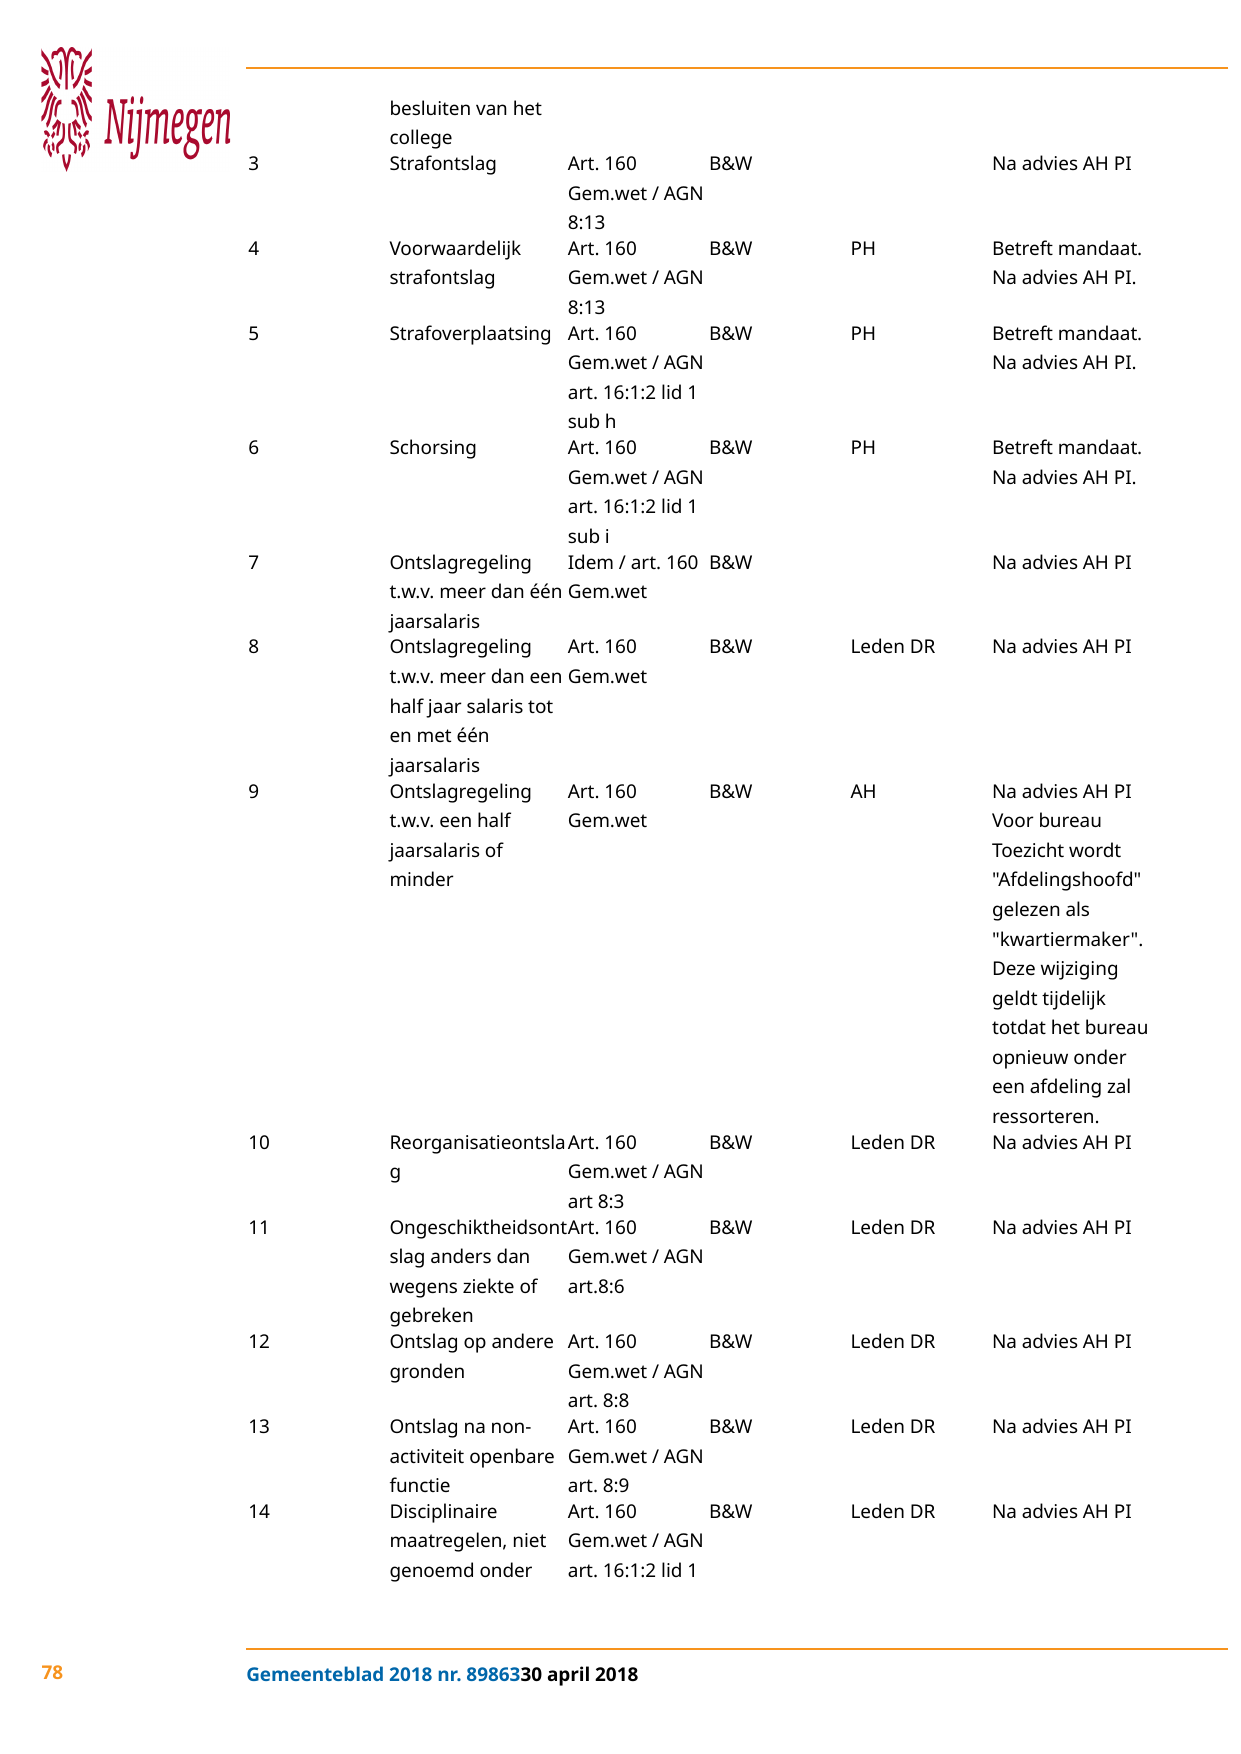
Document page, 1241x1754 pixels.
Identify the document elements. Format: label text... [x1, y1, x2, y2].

table_cell [850, 150, 992, 235]
table_cell PH [850, 320, 992, 434]
table_cell Disciplinaire maatregelen, niet genoemd onder [389, 1498, 568, 1583]
table_cell B&W [709, 778, 850, 1129]
table_cell Na advies AH PI [992, 1328, 1152, 1413]
table_cell Betreft mandaat. Na advies AH PI. [992, 434, 1152, 549]
table_cell 13 [248, 1413, 389, 1498]
table_cell Voorwaardelijk strafontslag [389, 235, 568, 320]
table_cell Na advies AH PI [992, 1498, 1152, 1583]
table_cell B&W [709, 1328, 850, 1413]
table_cell [568, 95, 709, 150]
table_cell Art. 160 Gem.wet / AGN art 8:3 [568, 1129, 709, 1214]
table_cell Ongeschiktheidsontslag anders dan wegens ziekte of gebreken [389, 1214, 568, 1328]
table_cell B&W [709, 150, 850, 235]
table_cell 11 [248, 1214, 389, 1328]
table_cell Schorsing [389, 434, 568, 549]
table_cell 7 [248, 549, 389, 634]
table_cell Leden DR [850, 1328, 992, 1413]
table_cell Ontslagregeling t.w.v. meer dan een half jaar salaris tot en met één jaarsalaris [389, 634, 568, 778]
table_cell Reorganisatieontslag [389, 1129, 568, 1214]
table_cell Art. 160 Gem.wet / AGN art. 16:1:2 lid 1 [568, 1498, 709, 1583]
table_cell B&W [709, 1214, 850, 1328]
table_cell Na advies AH PI [992, 634, 1152, 778]
table_cell Art. 160 Gem.wet / AGN art. 16:1:2 lid 1 sub i [568, 434, 709, 549]
table_cell Leden DR [850, 1214, 992, 1328]
table_cell Leden DR [850, 1498, 992, 1583]
table_cell Na advies AH PI [992, 549, 1152, 634]
table_cell Leden DR [850, 634, 992, 778]
table_cell B&W [709, 634, 850, 778]
table_cell Na advies AH PI [992, 1413, 1152, 1498]
table_cell B&W [709, 1413, 850, 1498]
table_cell 9 [248, 778, 389, 1129]
table_cell Art. 160 Gem.wet / AGN 8:13 [568, 150, 709, 235]
table_cell 12 [248, 1328, 389, 1413]
table_cell B&W [709, 1129, 850, 1214]
table_cell Idem / art. 160 Gem.wet [568, 549, 709, 634]
table_cell [850, 549, 992, 634]
table_cell [992, 95, 1152, 150]
table_cell PH [850, 235, 992, 320]
table_cell 14 [248, 1498, 389, 1583]
table_cell Na advies AH PI [992, 150, 1152, 235]
table_cell B&W [709, 549, 850, 634]
table_cell 3 [248, 150, 389, 235]
table_cell Art. 160 Gem.wet [568, 778, 709, 1129]
table_cell Betreft mandaat. Na advies AH PI. [992, 320, 1152, 434]
table_cell Betreft mandaat. Na advies AH PI. [992, 235, 1152, 320]
table_cell Ontslagregeling t.w.v. een half jaarsalaris of minder [389, 778, 568, 1129]
picture [41, 47, 231, 172]
table_cell Ontslagregeling t.w.v. meer dan één jaarsalaris [389, 549, 568, 634]
table_cell 8 [248, 634, 389, 778]
table_cell 5 [248, 320, 389, 434]
table_cell B&W [709, 320, 850, 434]
table_cell Ontslag na non-activiteit openbare functie [389, 1413, 568, 1498]
table_cell B&W [709, 235, 850, 320]
table_cell Art. 160 Gem.wet / AGN art. 8:9 [568, 1413, 709, 1498]
table_cell [248, 95, 389, 150]
table_cell Strafontslag [389, 150, 568, 235]
table_cell Ontslag op andere gronden [389, 1328, 568, 1413]
table_cell [709, 95, 850, 150]
table_cell Art. 160 Gem.wet / AGN art. 16:1:2 lid 1 sub h [568, 320, 709, 434]
table_cell 10 [248, 1129, 389, 1214]
table_cell Art. 160 Gem.wet [568, 634, 709, 778]
table_cell Strafoverplaatsing [389, 320, 568, 434]
table_cell B&W [709, 434, 850, 549]
table_cell [850, 95, 992, 150]
table_cell Na advies AH PI [992, 1129, 1152, 1214]
table_cell Na advies AH PI [992, 1214, 1152, 1328]
table_cell PH [850, 434, 992, 549]
table_cell 6 [248, 434, 389, 549]
table_cell Na advies AH PI Voor bureau Toezicht wordt "Afdelingshoofd" gelezen als "kwartiermaker". Deze wijziging geldt tijdelijk totdat het bureau opnieuw onder een afdeling zal ressorteren. [992, 778, 1152, 1129]
table_cell besluiten van het college [389, 95, 568, 150]
table_cell AH [850, 778, 992, 1129]
table_cell Leden DR [850, 1129, 992, 1214]
table_cell Leden DR [850, 1413, 992, 1498]
table_cell Art. 160 Gem.wet / AGN art.8:6 [568, 1214, 709, 1328]
table_cell Art. 160 Gem.wet / AGN 8:13 [568, 235, 709, 320]
table_cell Art. 160 Gem.wet / AGN art. 8:8 [568, 1328, 709, 1413]
table_cell 4 [248, 235, 389, 320]
table_cell B&W [709, 1498, 850, 1583]
